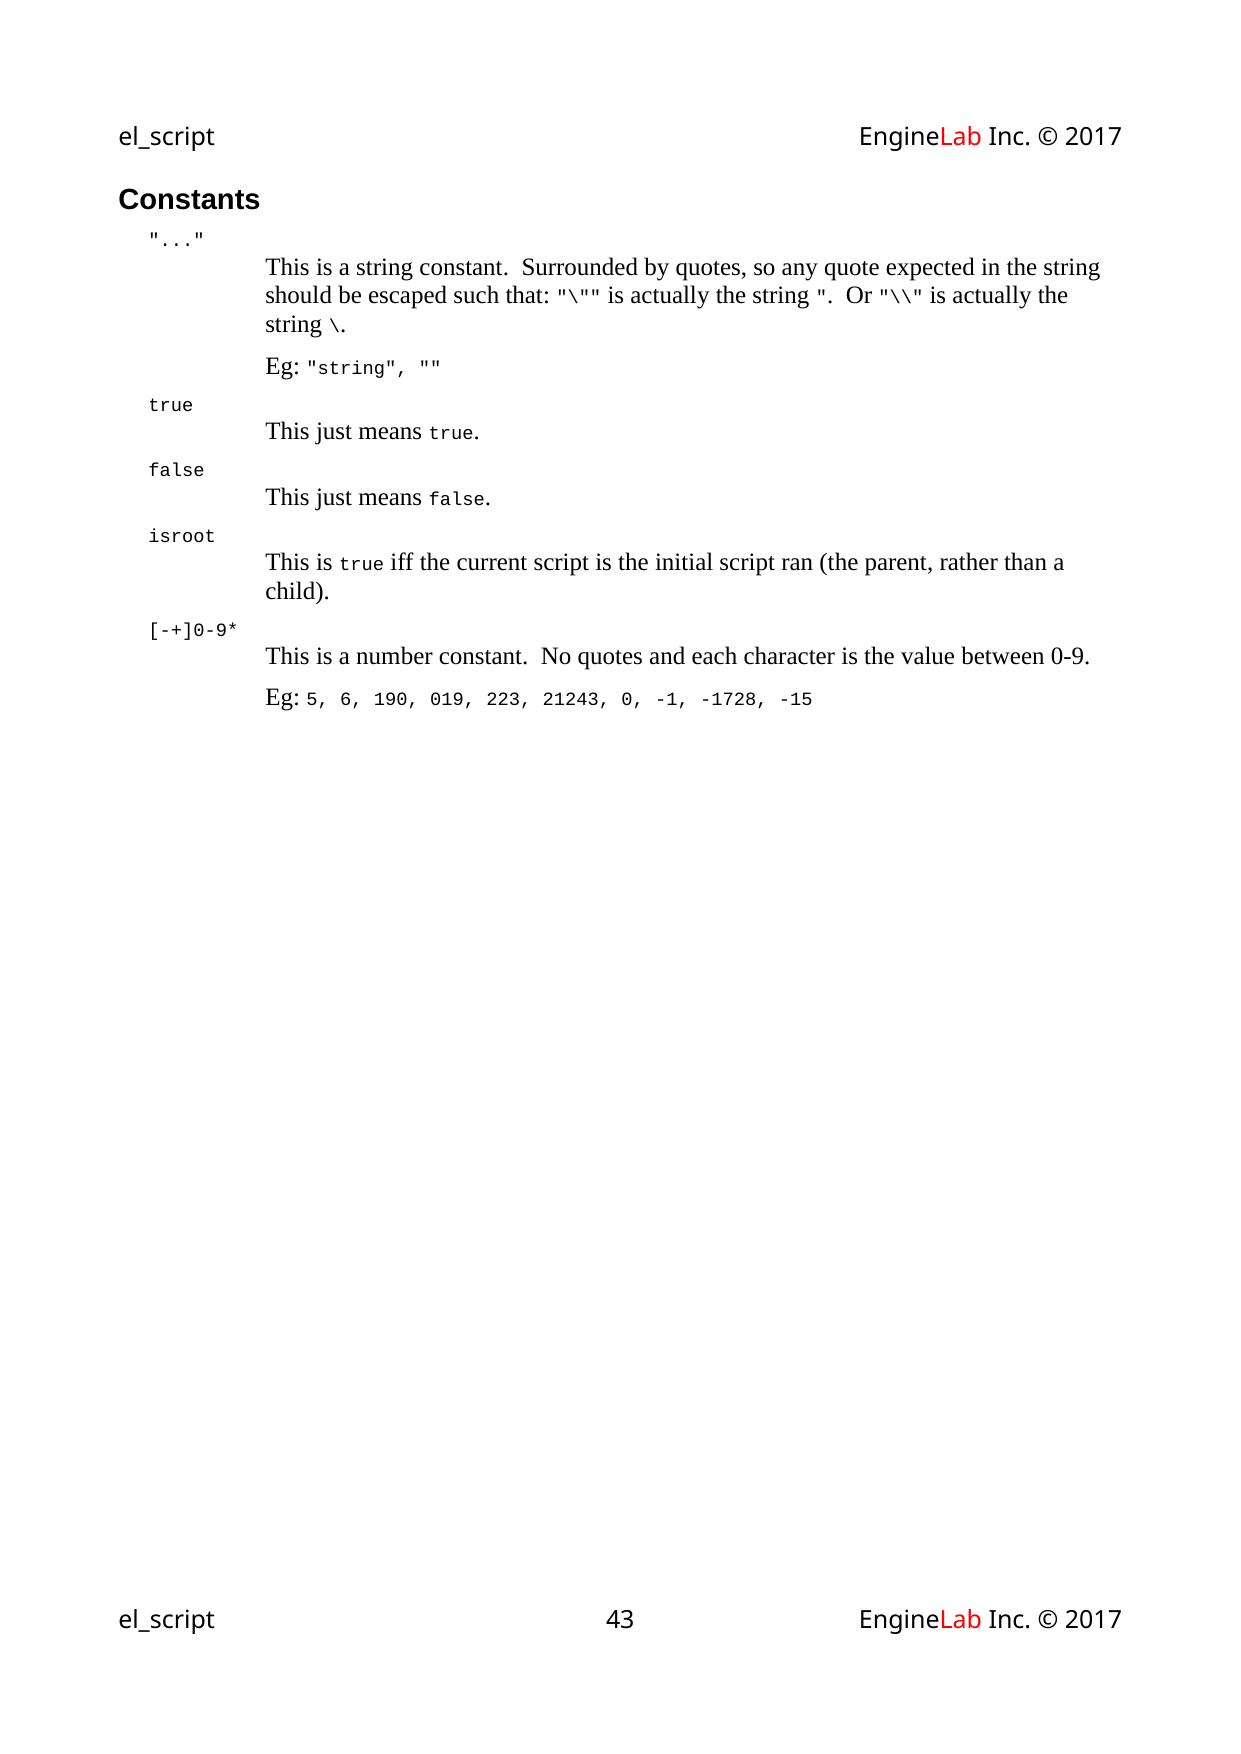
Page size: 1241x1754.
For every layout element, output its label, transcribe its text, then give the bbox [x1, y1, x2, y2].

text Eg: "string", "" [118, 351, 1122, 380]
text false [148, 458, 1122, 482]
text Eg: 5, 6, 190, 019, 223, 21243, 0, -1, -1728, -15 [118, 682, 1122, 711]
text This is a number constant. No quotes and each character is the value between 0-9. [118, 641, 1122, 670]
text This just means false. [118, 482, 1122, 511]
text [-+]0-9* [148, 617, 1122, 641]
text "..." [148, 228, 1122, 252]
text This is a string constant. Surrounded by quotes, so any quote expected in the string should be escaped such that: "\"" is actually the string ". Or "\\" is actually the string \. [118, 252, 1122, 338]
text This just means true. [118, 416, 1122, 445]
subtitle Constants [118, 182, 1122, 215]
text true [148, 392, 1122, 416]
text isroot [148, 523, 1122, 547]
text This is true iff the current script is the initial script ran (the parent, rather than a child). [118, 547, 1122, 605]
